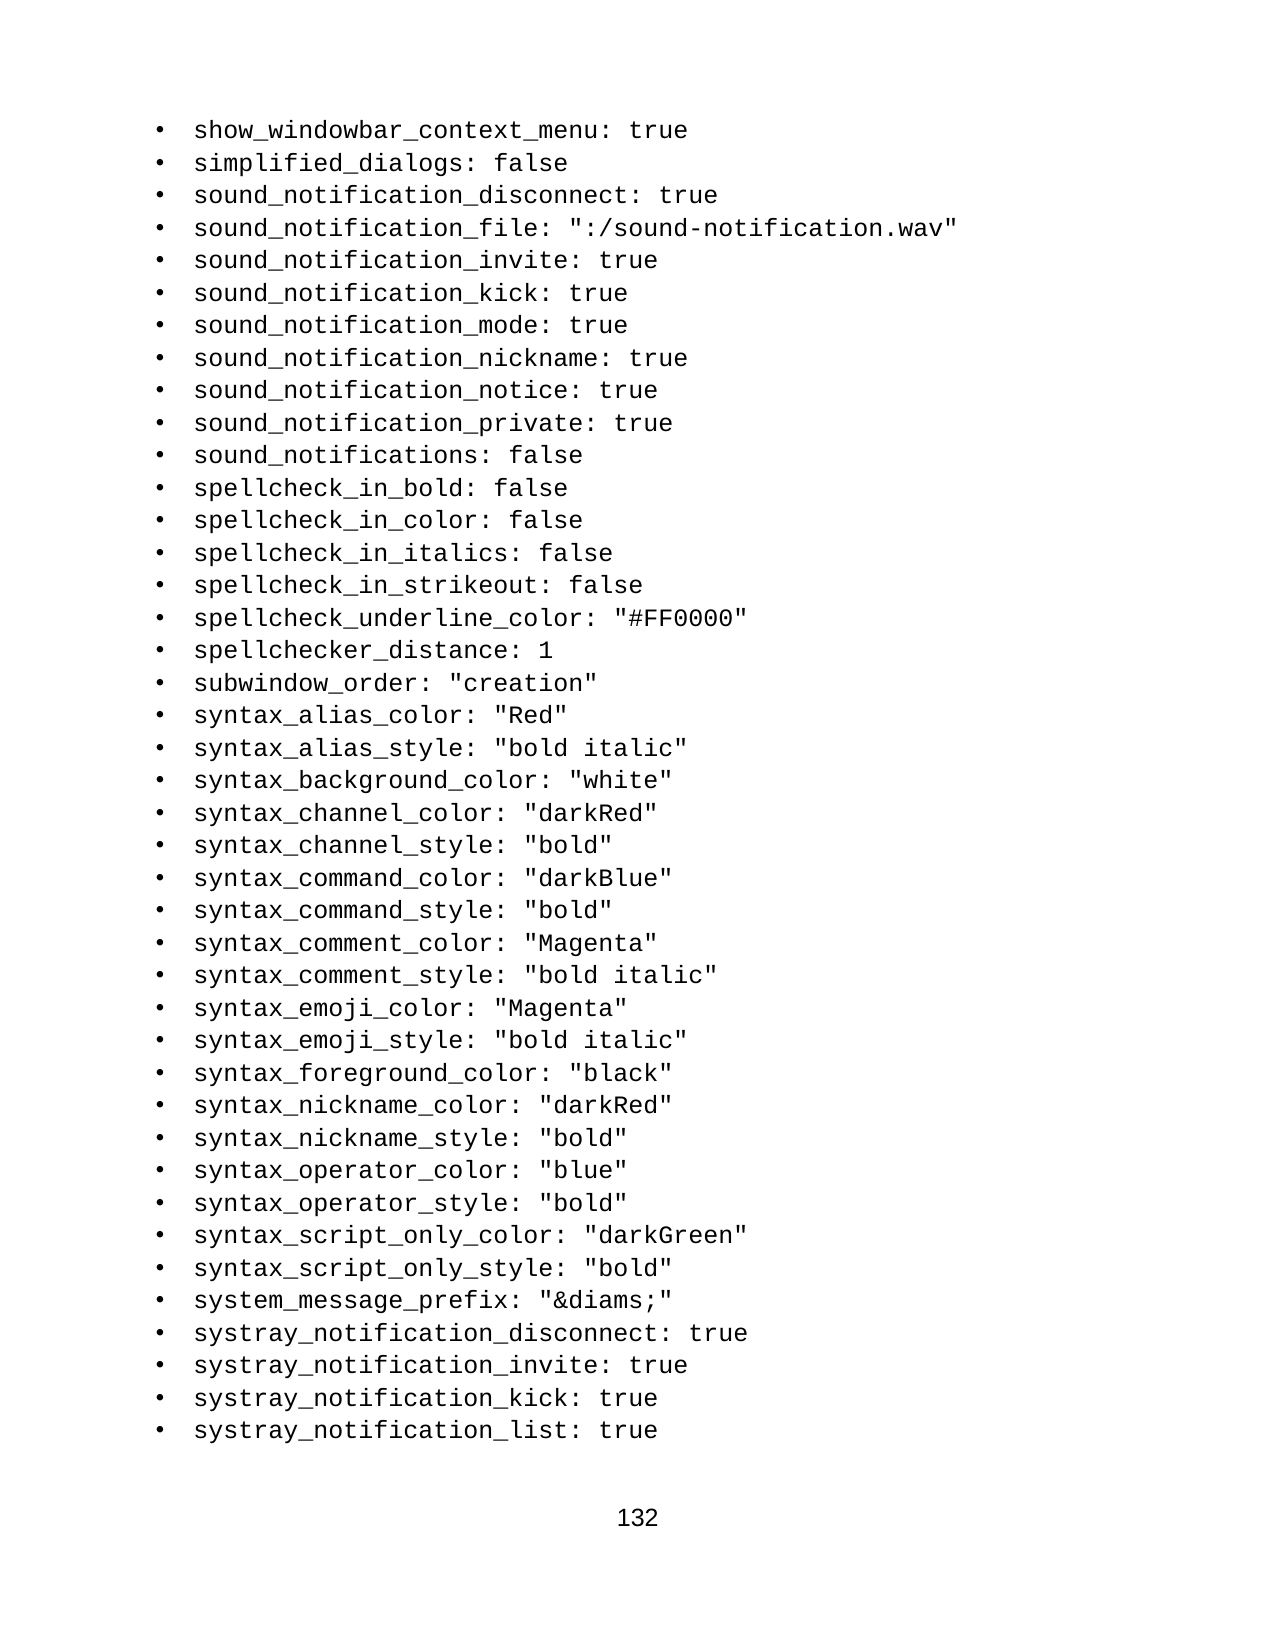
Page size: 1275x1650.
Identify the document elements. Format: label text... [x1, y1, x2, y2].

list systray_notification_disconnect: true [156, 1321, 1157, 1349]
list syntax_alias_color: "Red" [156, 703, 1157, 731]
list syntax_emoji_style: "bold italic" [156, 1028, 1157, 1056]
list syntax_operator_style: "bold" [156, 1191, 1157, 1219]
list syntax_command_color: "darkBlue" [156, 866, 1157, 894]
list syntax_nickname_color: "darkRed" [156, 1093, 1157, 1121]
list sound_notification_notice: true [156, 378, 1157, 406]
list spellchecker_distance: 1 [156, 638, 1157, 666]
list spellcheck_in_italics: false [156, 541, 1157, 569]
list spellcheck_underline_color: "#FF0000" [156, 606, 1157, 634]
list sound_notification_invite: true [156, 248, 1157, 276]
list syntax_channel_color: "darkRed" [156, 801, 1157, 829]
list syntax_nickname_style: "bold" [156, 1126, 1157, 1154]
list syntax_script_only_style: "bold" [156, 1256, 1157, 1284]
list sound_notification_nickname: true [156, 346, 1157, 374]
list syntax_comment_style: "bold italic" [156, 963, 1157, 991]
list simplified_dialogs: false [156, 151, 1157, 179]
list spellcheck_in_color: false [156, 508, 1157, 536]
list syntax_comment_color: "Magenta" [156, 931, 1157, 959]
list sound_notification_file: ":/sound-notification.wav" [156, 216, 1157, 244]
list subwindow_order: "creation" [156, 671, 1157, 699]
list spellcheck_in_bold: false [156, 476, 1157, 504]
list sound_notification_kick: true [156, 281, 1157, 309]
list syntax_script_only_color: "darkGreen" [156, 1223, 1157, 1251]
list systray_notification_kick: true [156, 1386, 1157, 1414]
list show_windowbar_context_menu: true [156, 118, 1157, 146]
list spellcheck_in_strikeout: false [156, 573, 1157, 601]
list syntax_operator_color: "blue" [156, 1158, 1157, 1186]
list system_message_prefix: "&diams;" [156, 1288, 1157, 1316]
list sound_notification_private: true [156, 411, 1157, 439]
list sound_notification_disconnect: true [156, 183, 1157, 211]
list systray_notification_list: true [156, 1418, 1157, 1446]
list syntax_emoji_color: "Magenta" [156, 996, 1157, 1024]
list systray_notification_invite: true [156, 1353, 1157, 1381]
list syntax_command_style: "bold" [156, 898, 1157, 926]
list sound_notifications: false [156, 443, 1157, 471]
list syntax_background_color: "white" [156, 768, 1157, 796]
list syntax_alias_style: "bold italic" [156, 736, 1157, 764]
list syntax_foreground_color: "black" [156, 1061, 1157, 1089]
list sound_notification_mode: true [156, 313, 1157, 341]
list syntax_channel_style: "bold" [156, 833, 1157, 861]
